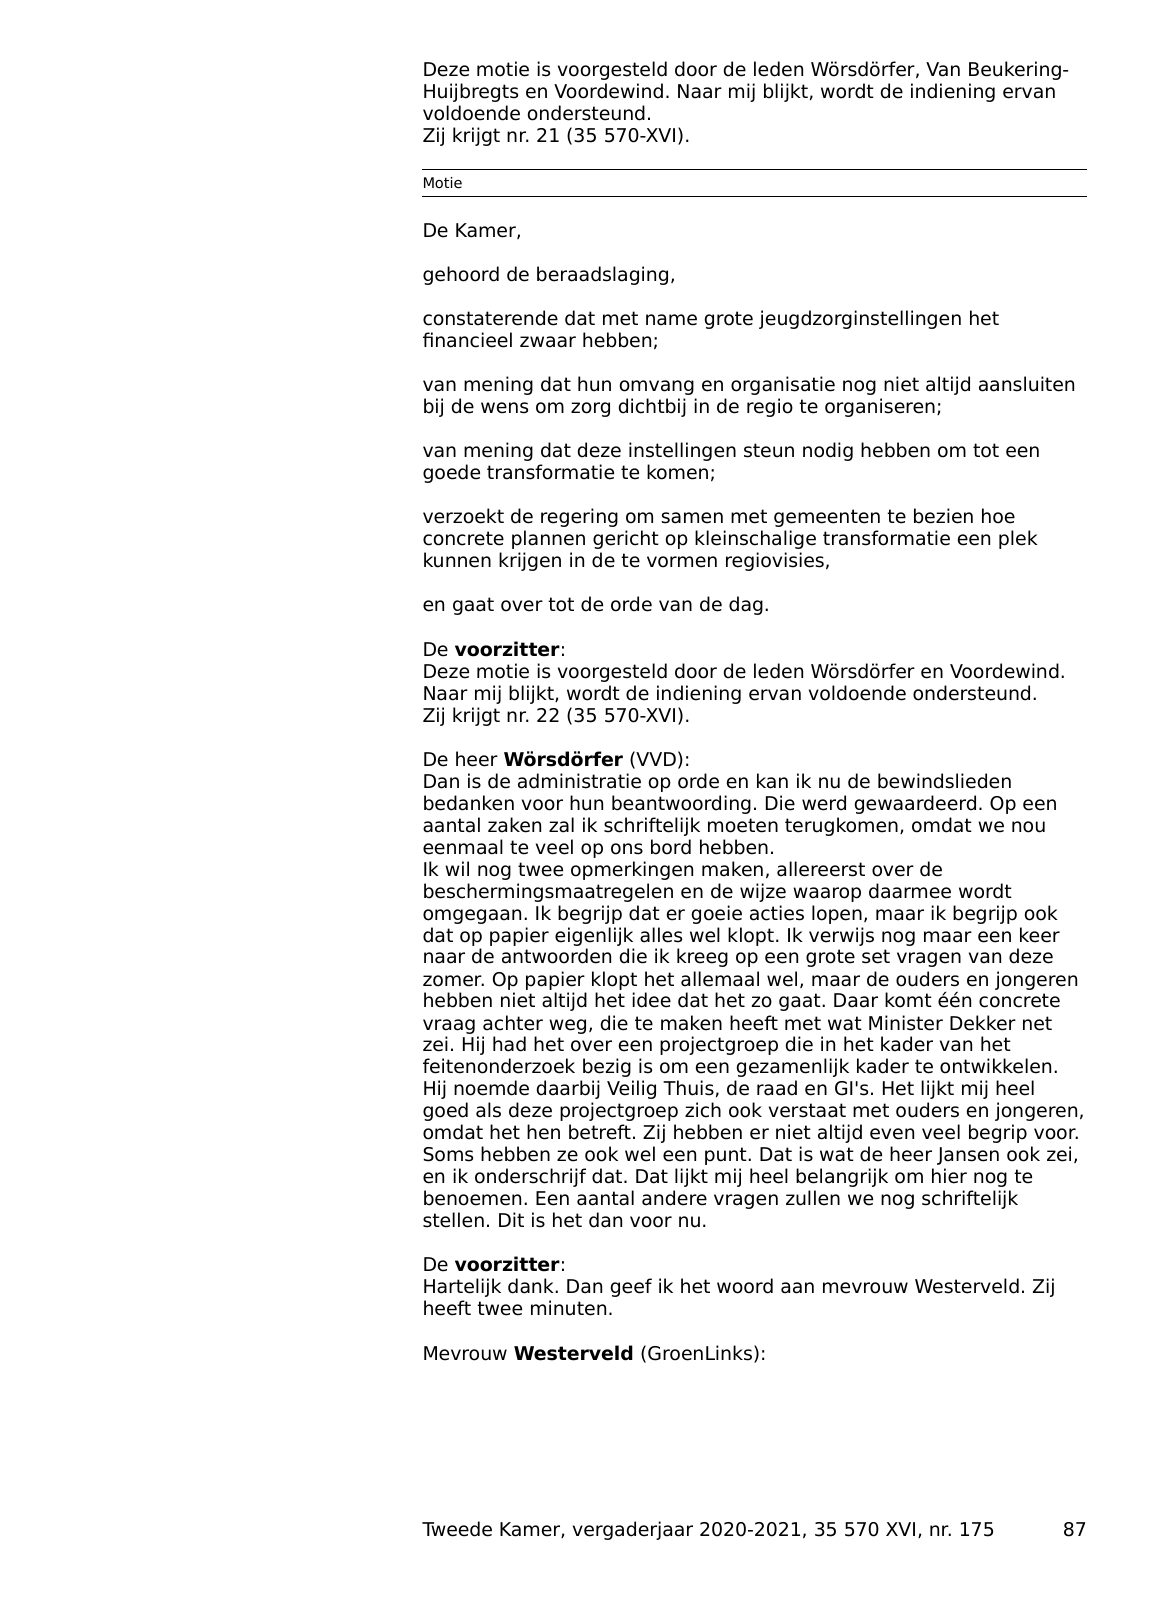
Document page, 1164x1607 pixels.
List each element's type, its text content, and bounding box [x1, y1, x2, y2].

text De heer Wörsdörfer (VVD): [422, 749, 1087, 771]
text Ik wil nog twee opmerkingen maken, allereerst over de beschermingsmaatregelen en de wijze waarop daarmee wordt omgegaan. Ik begrijp dat er goeie acties lopen, maar ik begrijp ook dat op papier eigenlijk alles wel klopt. Ik verwijs nog maar een keer naar de antwoorden die ik kreeg op een grote set vragen van deze zomer. Op papier klopt het allemaal wel, maar de ouders en jongeren hebben niet altijd het idee dat het zo gaat. Daar komt één concrete vraag achter weg, die te maken heeft met wat Minister Dekker net zei. Hij had het over een projectgroep die in het kader van het feitenonderzoek bezig is om een gezamenlijk kader te ontwikkelen. Hij noemde daarbij Veilig Thuis, de raad en GI's. Het lijkt mij heel goed als deze projectgroep zich ook verstaat met ouders en jongeren, omdat het hen betreft. Zij hebben er niet altijd even veel begrip voor. Soms hebben ze ook wel een punt. Dat is wat de heer Jansen ook zei, en ik onderschrijf dat. Dat lijkt mij heel belangrijk om hier nog te benoemen. Een aantal andere vragen zullen we nog schriftelijk stellen. Dit is het dan voor nu. [422, 858, 1087, 1232]
text Zij krijgt nr. 21 (35 570-XVI). [422, 125, 1087, 147]
text Deze motie is voorgesteld door de leden Wörsdörfer en Voordewind. Naar mij blijkt, wordt de indiening ervan voldoende ondersteund. [422, 661, 1087, 704]
table_header Motie [422, 170, 1087, 196]
text De voorzitter: [422, 1254, 1087, 1276]
text van mening dat hun omvang en organisatie nog niet altijd aansluiten bij de wens om zorg dichtbij in de regio te organiseren; [422, 374, 1087, 418]
text De voorzitter: [422, 638, 1087, 661]
text Deze motie is voorgesteld door de leden Wörsdörfer, Van Beukering-Huijbregts en Voordewind. Naar mij blijkt, wordt de indiening ervan voldoende ondersteund. [422, 59, 1087, 125]
text verzoekt de regering om samen met gemeenten te bezien hoe concrete plannen gericht op kleinschalige transformatie een plek kunnen krijgen in de te vormen regiovisies, [422, 506, 1087, 572]
text Dan is de administratie op orde en kan ik nu de bewindslieden bedanken voor hun beantwoording. Die werd gewaardeerd. Op een aantal zaken zal ik schriftelijk moeten terugkomen, omdat we nou eenmaal te veel op ons bord hebben. [422, 771, 1087, 858]
text Mevrouw Westerveld (GroenLinks): [422, 1342, 1087, 1364]
text en gaat over tot de orde van de dag. [422, 594, 1087, 616]
text van mening dat deze instellingen steun nodig hebben om tot een goede transformatie te komen; [422, 440, 1087, 484]
text Hartelijk dank. Dan geef ik het woord aan mevrouw Westerveld. Zij heeft twee minuten. [422, 1276, 1087, 1320]
text constaterende dat met name grote jeugdzorginstellingen het financieel zwaar hebben; [422, 308, 1087, 352]
text gehoord de beraadslaging, [422, 264, 1087, 286]
text Zij krijgt nr. 22 (35 570-XVI). [422, 704, 1087, 726]
text De Kamer, [422, 219, 1087, 241]
